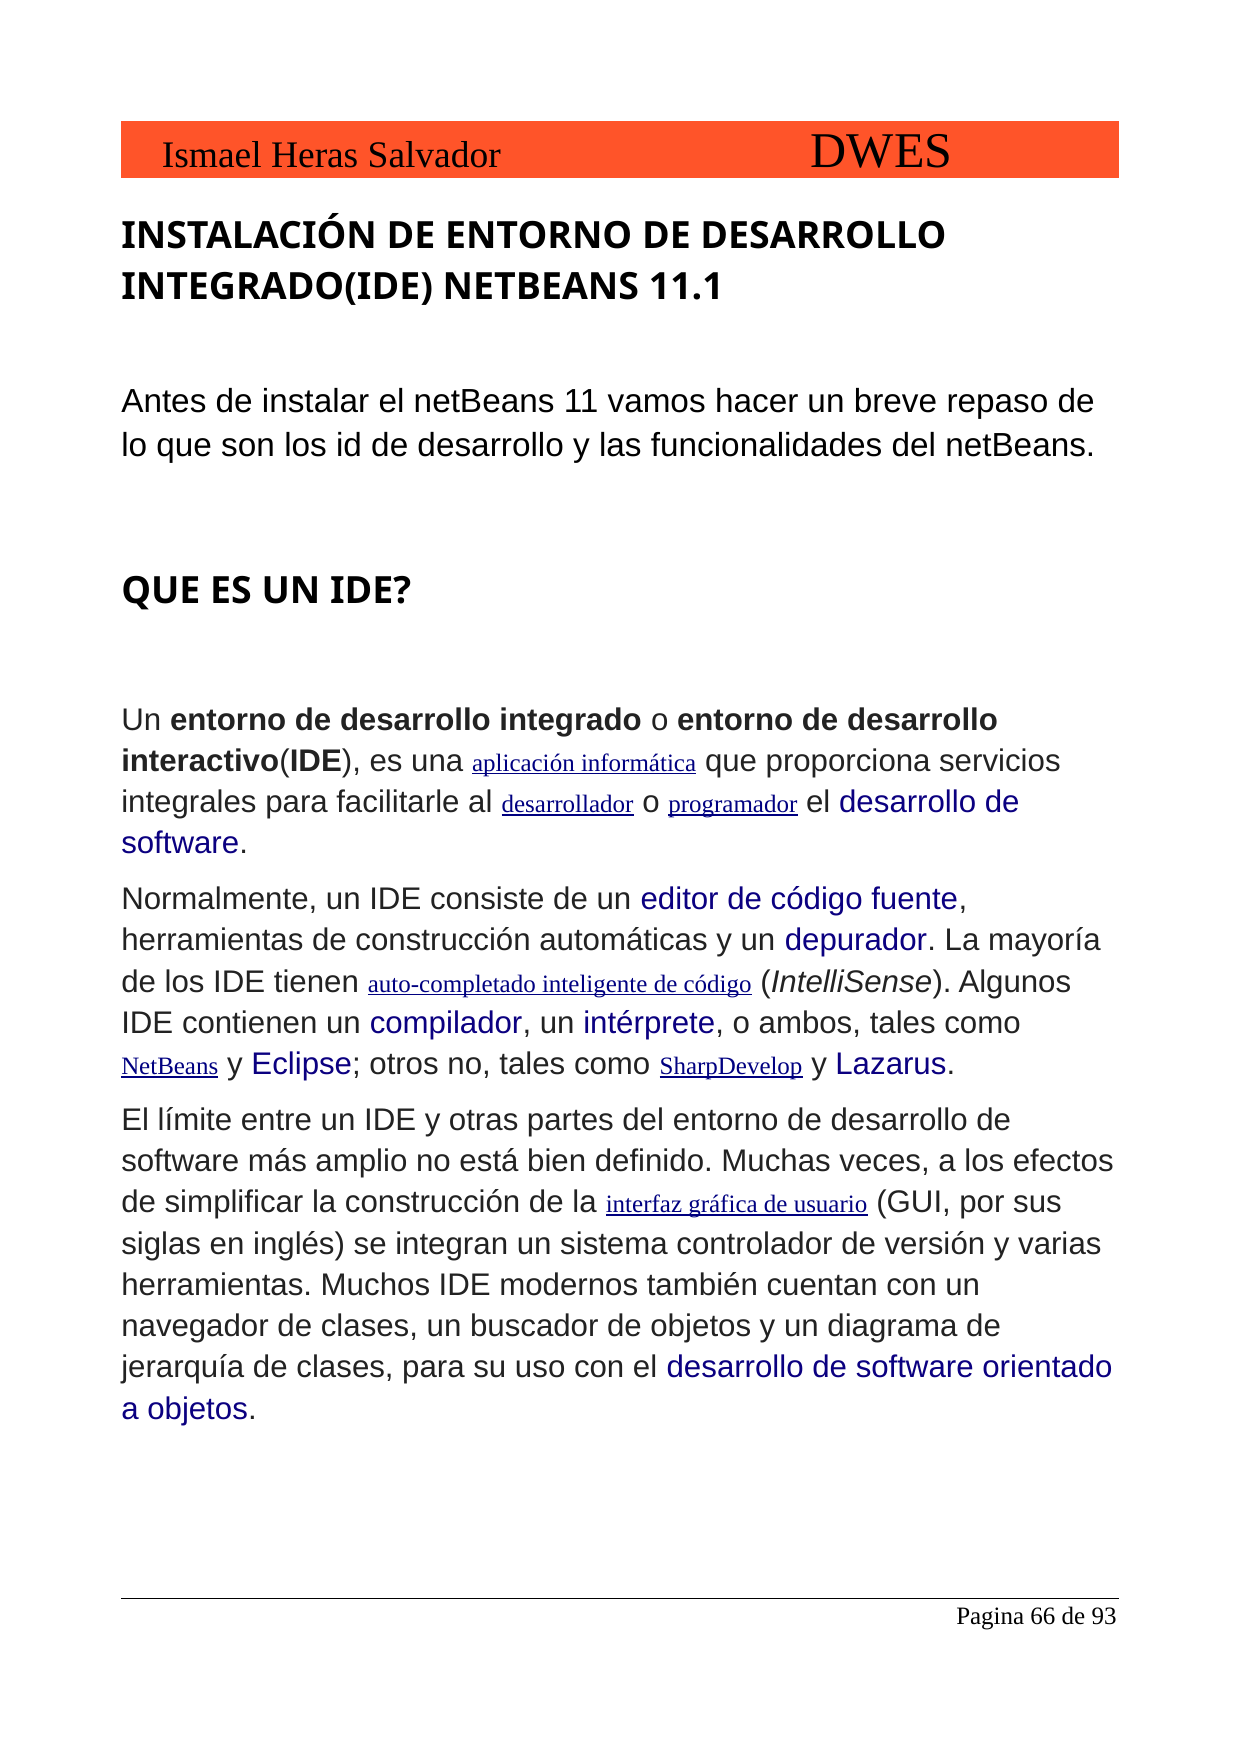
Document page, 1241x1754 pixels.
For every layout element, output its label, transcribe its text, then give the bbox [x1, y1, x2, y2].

text Un entorno de desarrollo integrado o entorno de desarrollo interactivo(IDE), es una aplicación informática que proporciona servicios integrales para facilitarle al desarrollador o programador el desarrollo de software. [121, 701, 1119, 860]
subtitle QUE ES UN IDE? [121, 564, 1119, 615]
text Antes de instalar el netBeans 11 vamos hacer un breve repaso de lo que son los id de desarrollo y las funcionalidades del netBeans. [121, 381, 1119, 464]
text El límite entre un IDE y otras partes del entorno de desarrollo de software más amplio no está bien definido. Muchas veces, a los efectos de simplificar la construcción de la interfaz gráfica de usuario (GUI, por sus siglas en inglés) se integran un sistema controlador de versión y varias herramientas. Muchos IDE modernos también cuentan con un navegador de clases, un buscador de objetos y un diagrama de jerarquía de clases, para su uso con el desarrollo de software orientado a objetos. [121, 1101, 1119, 1426]
text Normalmente, un IDE consiste de un editor de código fuente, herramientas de construcción automáticas y un depurador. La mayoría de los IDE tienen auto-completado inteligente de código (IntelliSense). Algunos IDE contienen un compilador, un intérprete, o ambos, tales como NetBeans y Eclipse; otros no, tales como SharpDevelop y Lazarus. [121, 880, 1119, 1081]
subtitle INSTALACIÓN DE ENTORNO DE DESARROLLO INTEGRADO(IDE) NETBEANS 11.1 [121, 208, 1119, 310]
